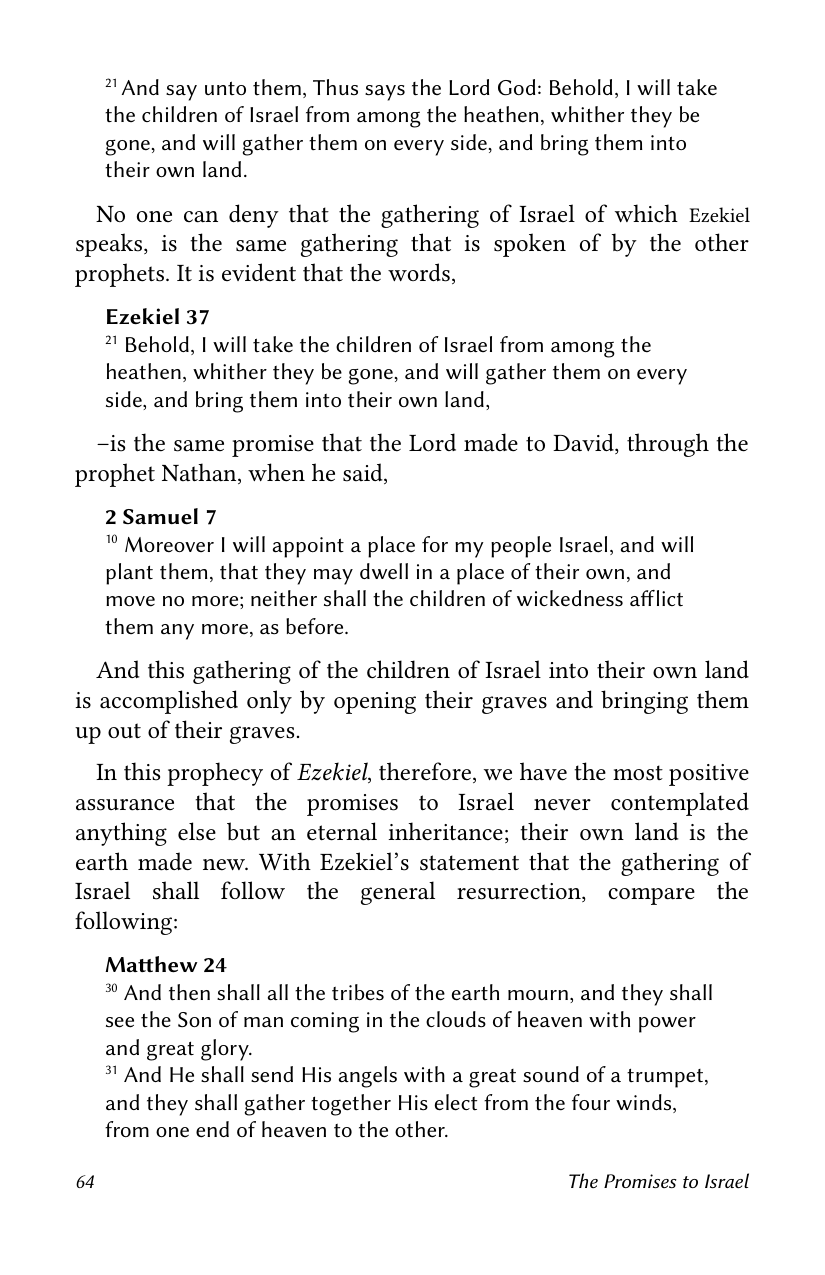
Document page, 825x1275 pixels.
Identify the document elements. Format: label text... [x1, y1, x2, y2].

text And this gathering of the children of Israel into their own land is accomplished only by opening their graves and bringing them up out of their graves. [75, 656, 750, 744]
text 21 Behold, I will take the children of Israel from among the heathen, whither they be gone, and will gather them on every side, and bring them into their own land, [105, 332, 720, 413]
text 10 Moreover I will appoint a place for my people Israel, and will plant them, that they may dwell in a place of their own, and move no more; neither shall the children of wickedness afflict them any more, as before. [105, 531, 720, 640]
text 31 And He shall send His angels with a great sound of a trumpet, and they shall gather together His elect from the four winds, from one end of heaven to the other. [105, 1062, 720, 1143]
text 30 And then shall all the tribes of the earth mourn, and they shall see the Son of man coming in the clouds of heaven with power and great glory. [105, 980, 720, 1061]
text No one can deny that the gathering of Israel of which Ezekiel speaks, is the same gathering that is spoken of by the other prophets. It is evident that the words, [75, 199, 750, 288]
text 21 And say unto them, Thus says the Lord God: Behold, I will take the children of Israel from among the heathen, whither they be gone, and will gather them on every side, and bring them into their own land. [105, 75, 720, 183]
text Matthew 24 [105, 952, 750, 978]
text –is the same promise that the Lord made to David, through the prophet Nathan, when he said, [75, 429, 750, 487]
text 2 Samuel 7 [105, 504, 750, 530]
text Ezekiel 37 [105, 304, 750, 330]
text In this prophecy of Ezekiel, therefore, we have the most positive assurance that the promises to Israel never contemplated anything else but an eternal inheritance; their own land is the earth made new. With Ezekiel’s statement that the gathering of Israel shall follow the general resurrection, compare the following: [75, 758, 750, 936]
